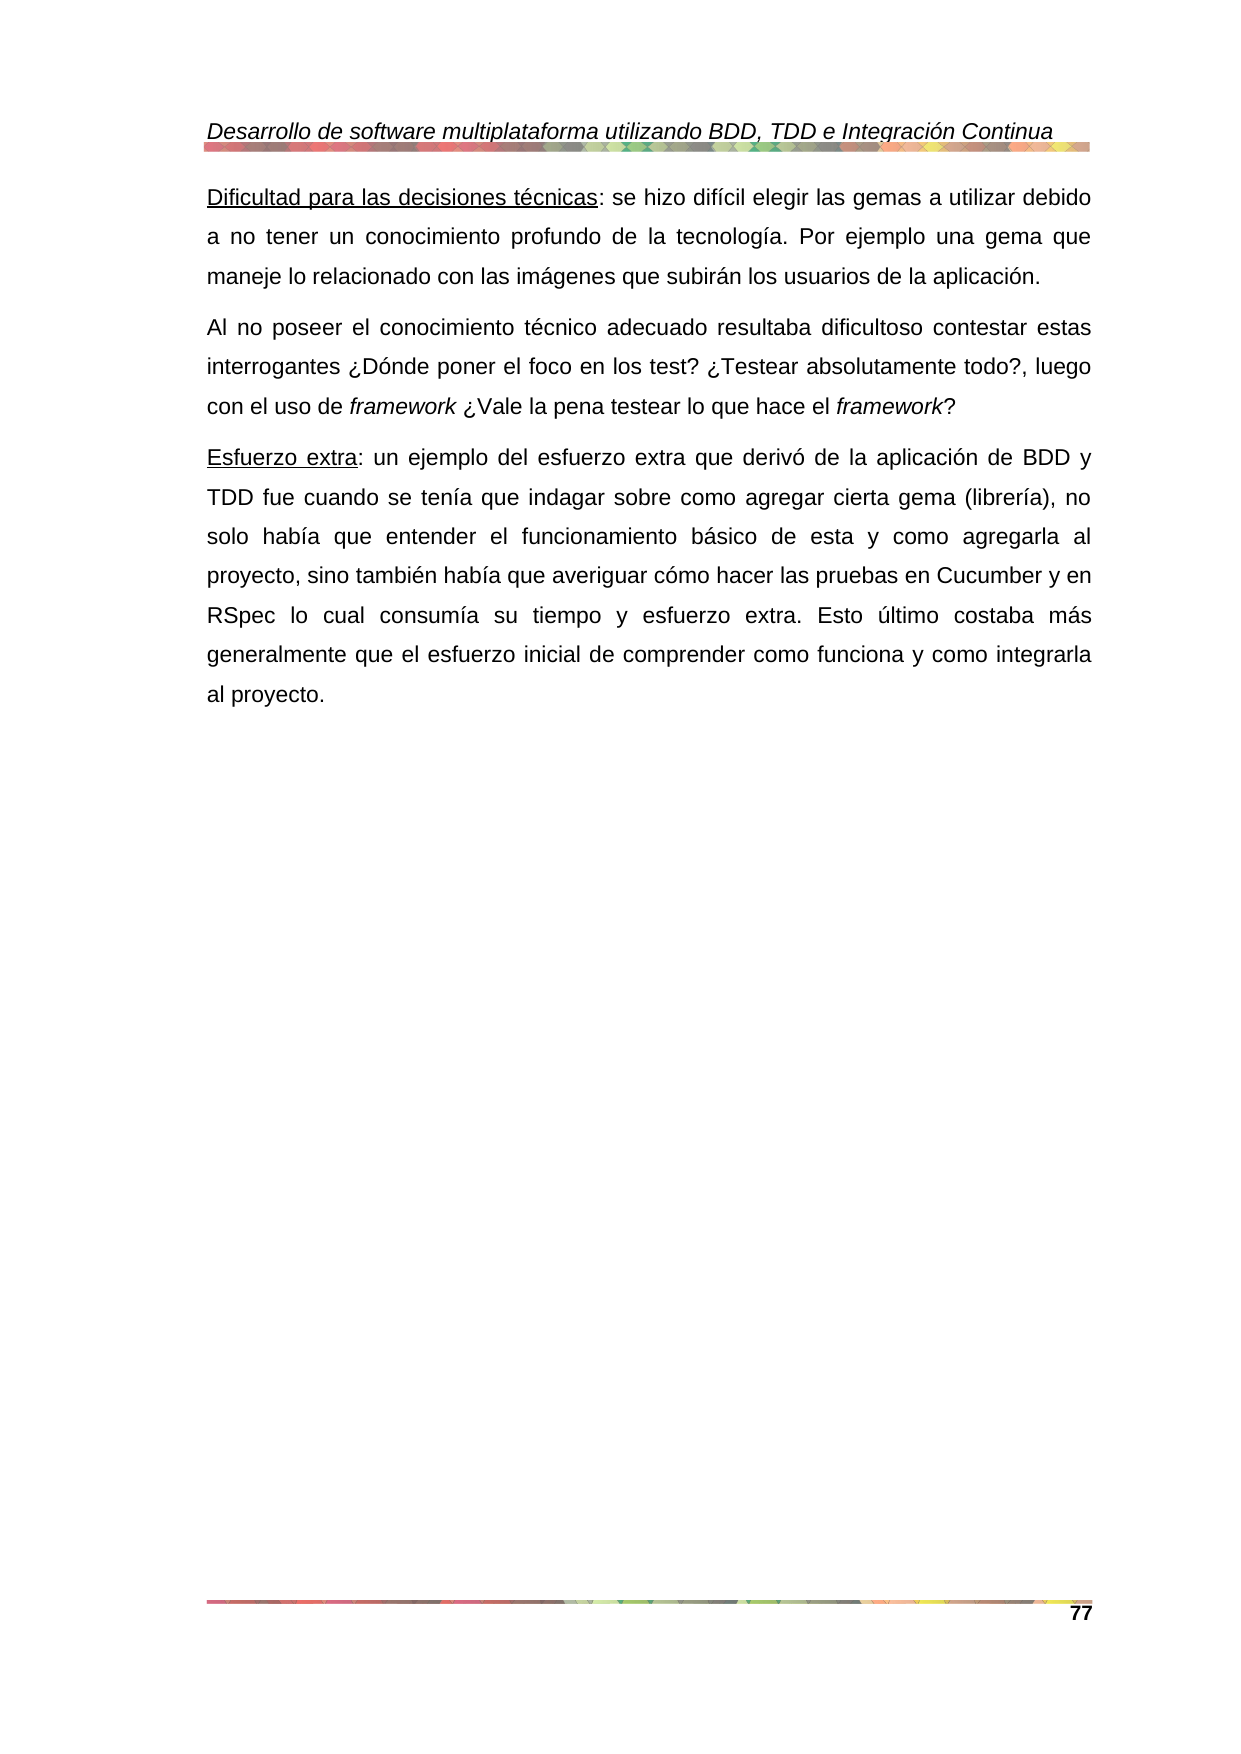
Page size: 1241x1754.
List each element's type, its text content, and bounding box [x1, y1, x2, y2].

list Esfuerzo extra: un ejemplo del esfuerzo extra que derivó de la aplicación de BDD y TDD fue cuando se tenía que indagar sobre como agregar cierta gema (librería), no solo había que entender el funcionamiento básico de esta y como agregarla al proyecto, sino también había que averiguar cómo hacer las pruebas en Cucumber y en RSpec lo cual consumía su tiempo y esfuerzo extra. Esto último costaba más generalmente que el esfuerzo inicial de comprender como funciona y como integrarla al proyecto. [207, 444, 1093, 707]
text [206, 1600, 1093, 1604]
list Al no poseer el conocimiento técnico adecuado resultaba dificultoso contestar estas interrogantes ¿Dónde poner el foco en los test? ¿Testear absolutamente todo?, luego con el uso de framework ¿Vale la pena testear lo que hace el framework? [207, 314, 1093, 419]
list Dificultad para las decisiones técnicas: se hizo difícil elegir las gemas a utilizar debido a no tener un conocimiento profundo de la tecnología. Por ejemplo una gema que maneje lo relacionado con las imágenes que subirán los usuarios de la aplicación. [207, 184, 1093, 289]
text [203, 142, 1090, 152]
